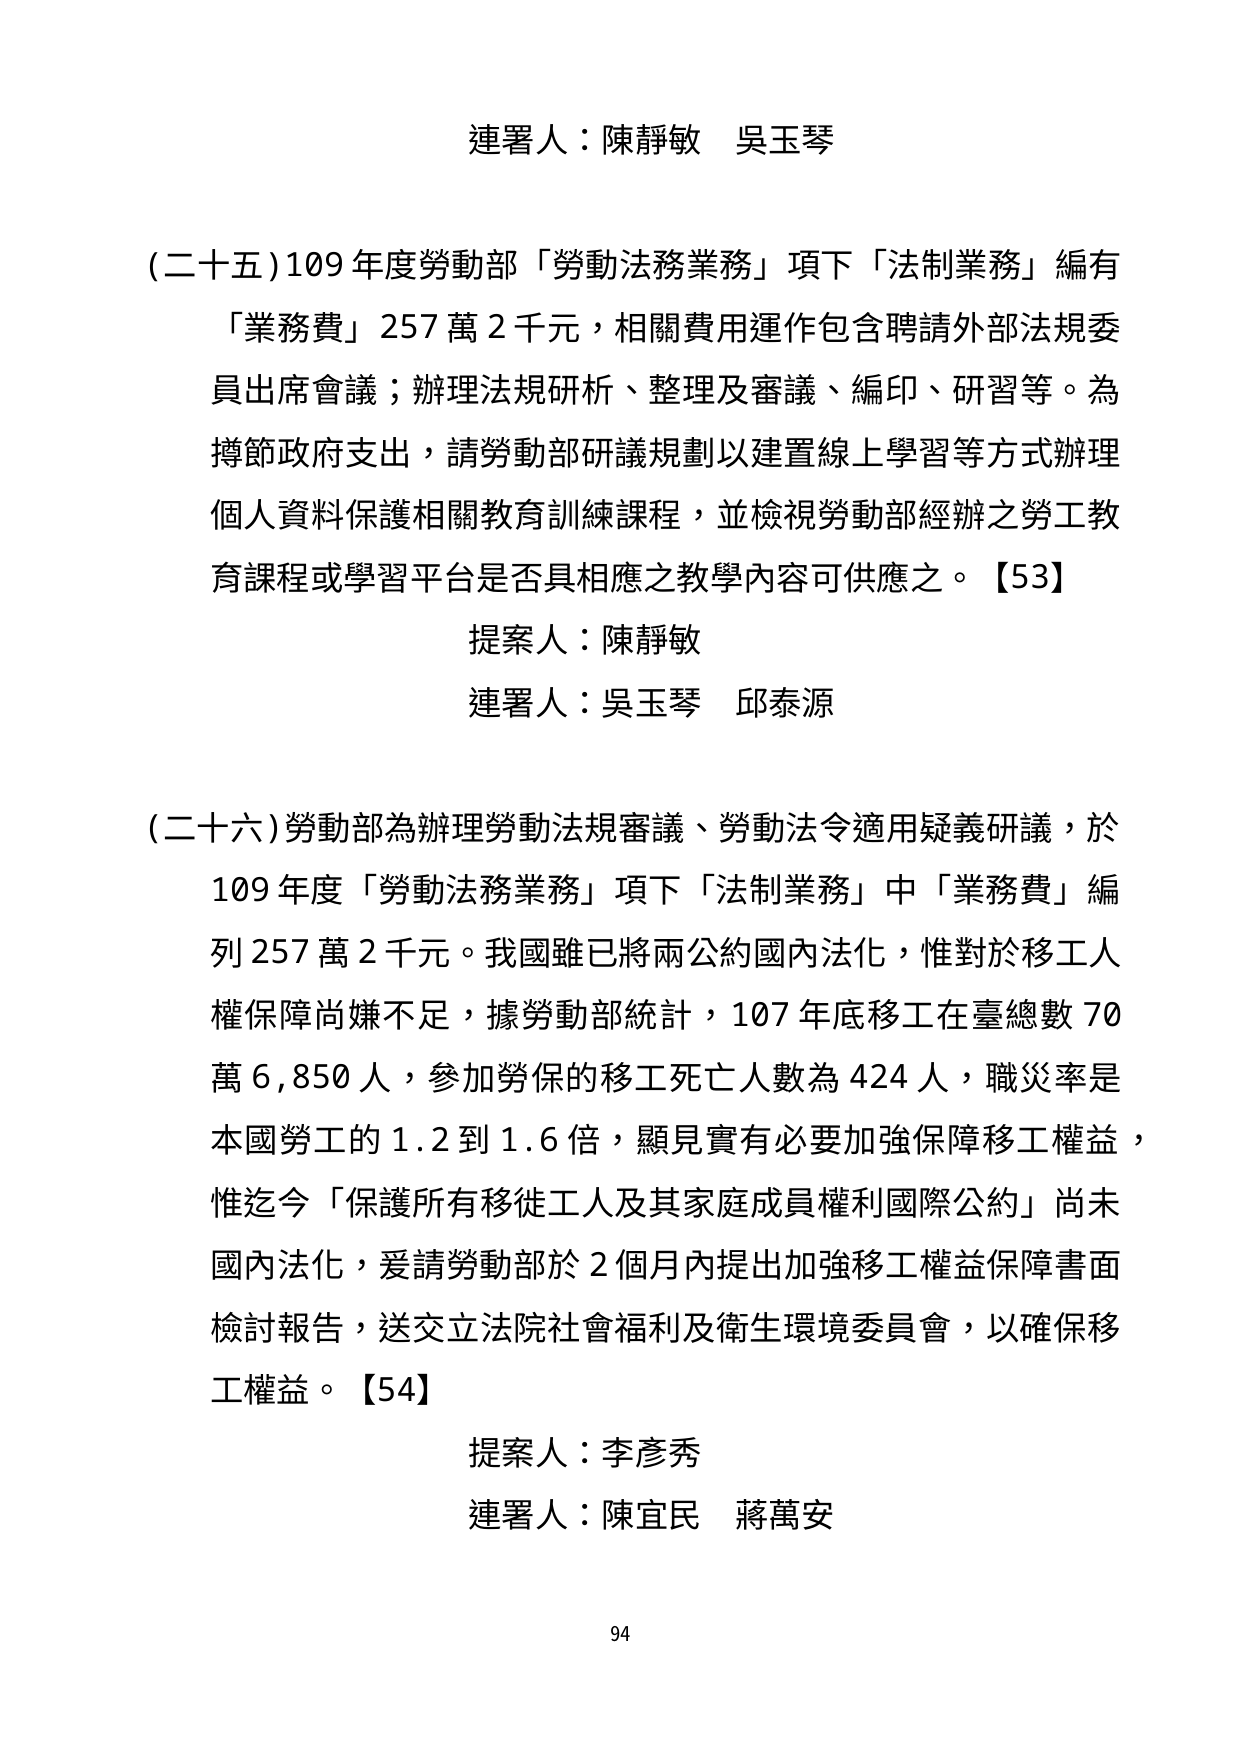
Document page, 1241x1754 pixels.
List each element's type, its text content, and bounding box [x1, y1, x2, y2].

text (二十五)109年度勞動部「勞動法務業務」項下「法制業務」編有「業務費」257萬2千元，相關費用運作包含聘請外部法規委員出席會議；辦理法規研析、整理及審議、編印、研習等。為撙節政府支出，請勞動部研議規劃以建置線上學習等方式辦理個人資料保護相關教育訓練課程，並檢視勞動部經辦之勞工教育課程或學習平台是否具相應之教學內容可供應之。【53】 [143, 222, 1122, 597]
text 連署人：吳玉琴 邱泰源 [468, 659, 1122, 722]
text 提案人：李彥秀 [468, 1409, 1122, 1472]
text 提案人：陳靜敏 [468, 597, 1122, 659]
text 連署人：陳靜敏 吳玉琴 [468, 97, 1122, 159]
text (二十六)勞動部為辦理勞動法規審議、勞動法令適用疑義研議，於109年度「勞動法務業務」項下「法制業務」中「業務費」編列257萬2千元。我國雖已將兩公約國內法化，惟對於移工人權保障尚嫌不足，據勞動部統計，107年底移工在臺總數70萬6,850人，參加勞保的移工死亡人數為424人，職災率是本國勞工的1.2到1.6倍，顯見實有必要加強保障移工權益，惟迄今「保護所有移徙工人及其家庭成員權利國際公約」尚未國內法化，爰請勞動部於2個月內提出加強移工權益保障書面檢討報告，送交立法院社會福利及衛生環境委員會，以確保移工權益。【54】 [143, 784, 1122, 1409]
text 連署人：陳宜民 蔣萬安 [468, 1472, 1122, 1534]
